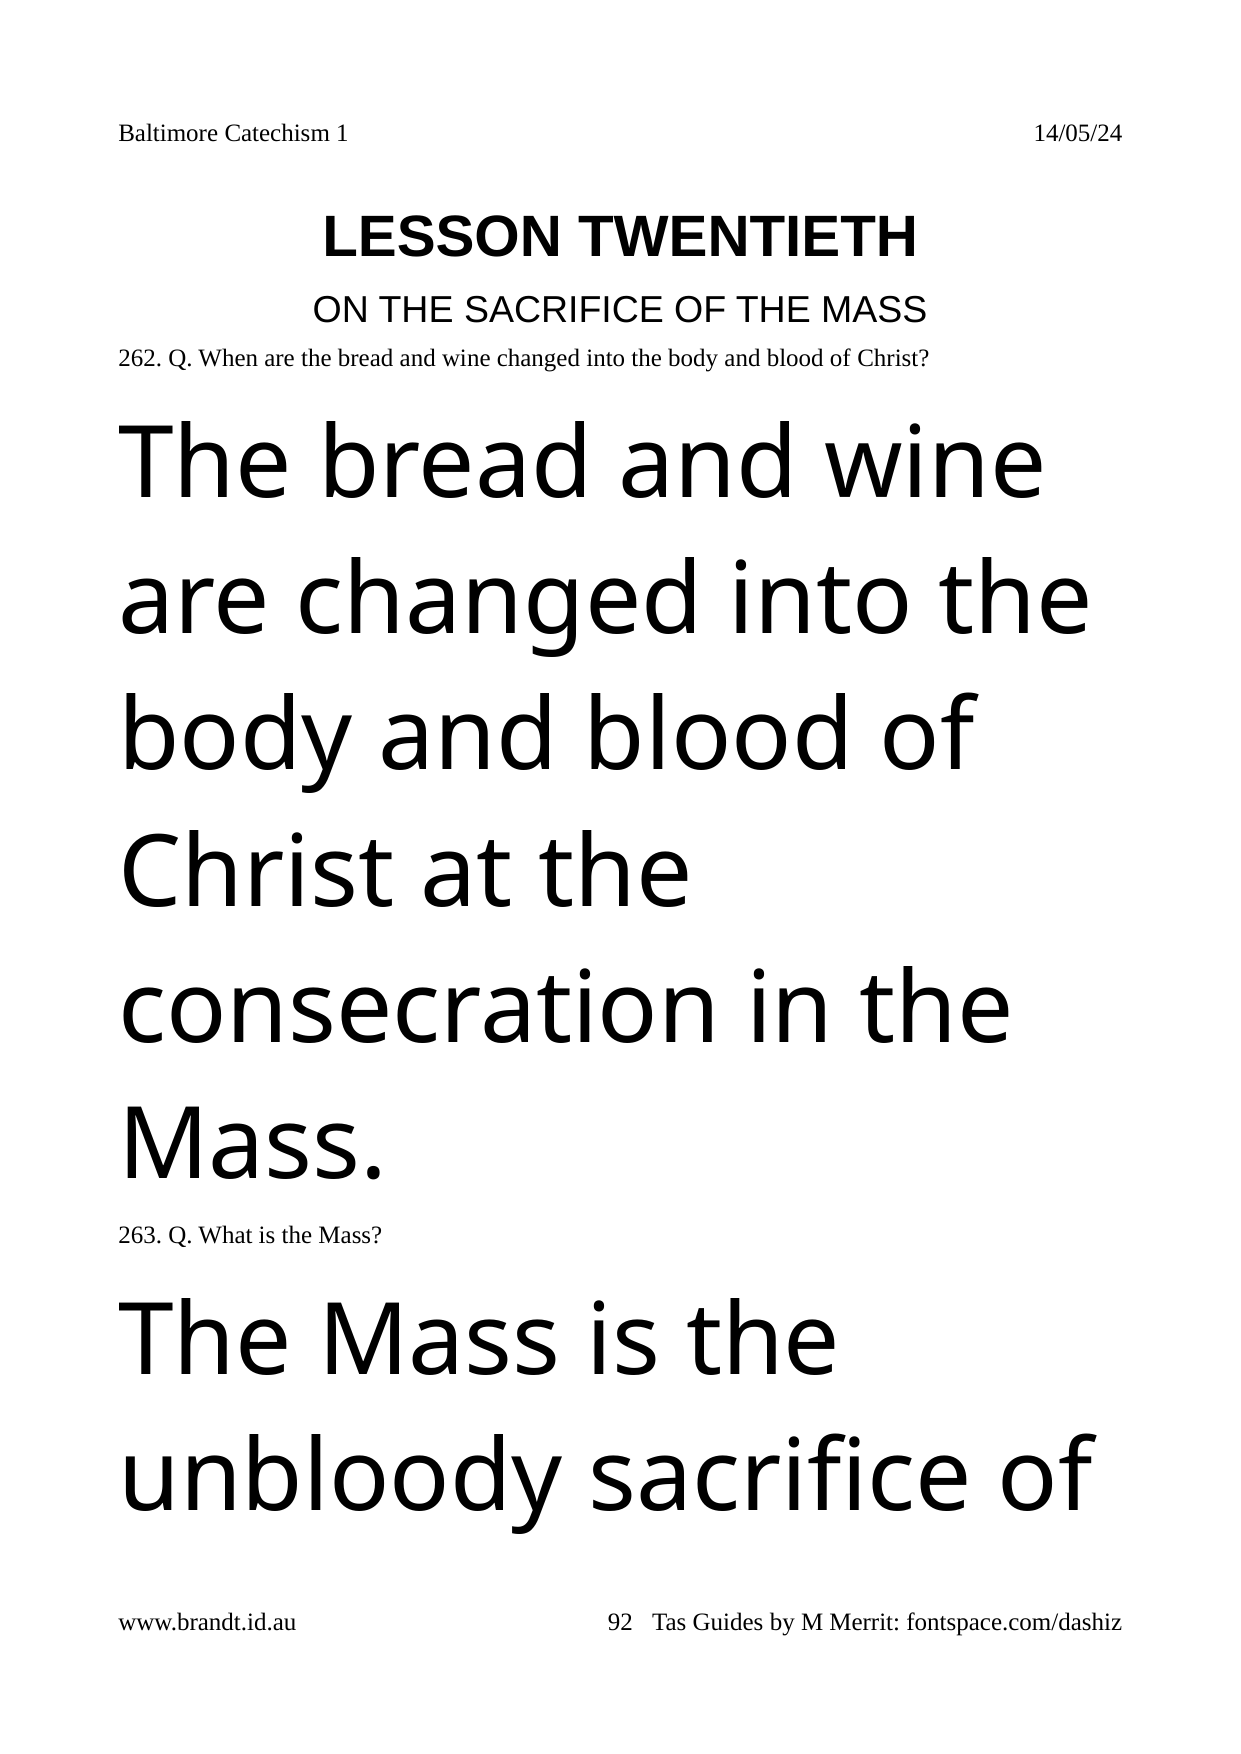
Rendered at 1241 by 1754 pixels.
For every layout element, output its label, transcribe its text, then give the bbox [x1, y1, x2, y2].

title LESSON TWENTIETH [118, 201, 1122, 268]
text 262. Q. When are the bread and wine changed into the body and blood of Christ? [118, 343, 1122, 372]
text The Mass is the unbloody sacrifice of [118, 1267, 1122, 1540]
text 263. Q. What is the Mass? [118, 1220, 1122, 1248]
subtitle ON THE SACRIFICE OF THE MASS [118, 287, 1122, 330]
text The bread and wine are changed into the body and blood of Christ at the consecration in the Mass. [118, 390, 1122, 1208]
